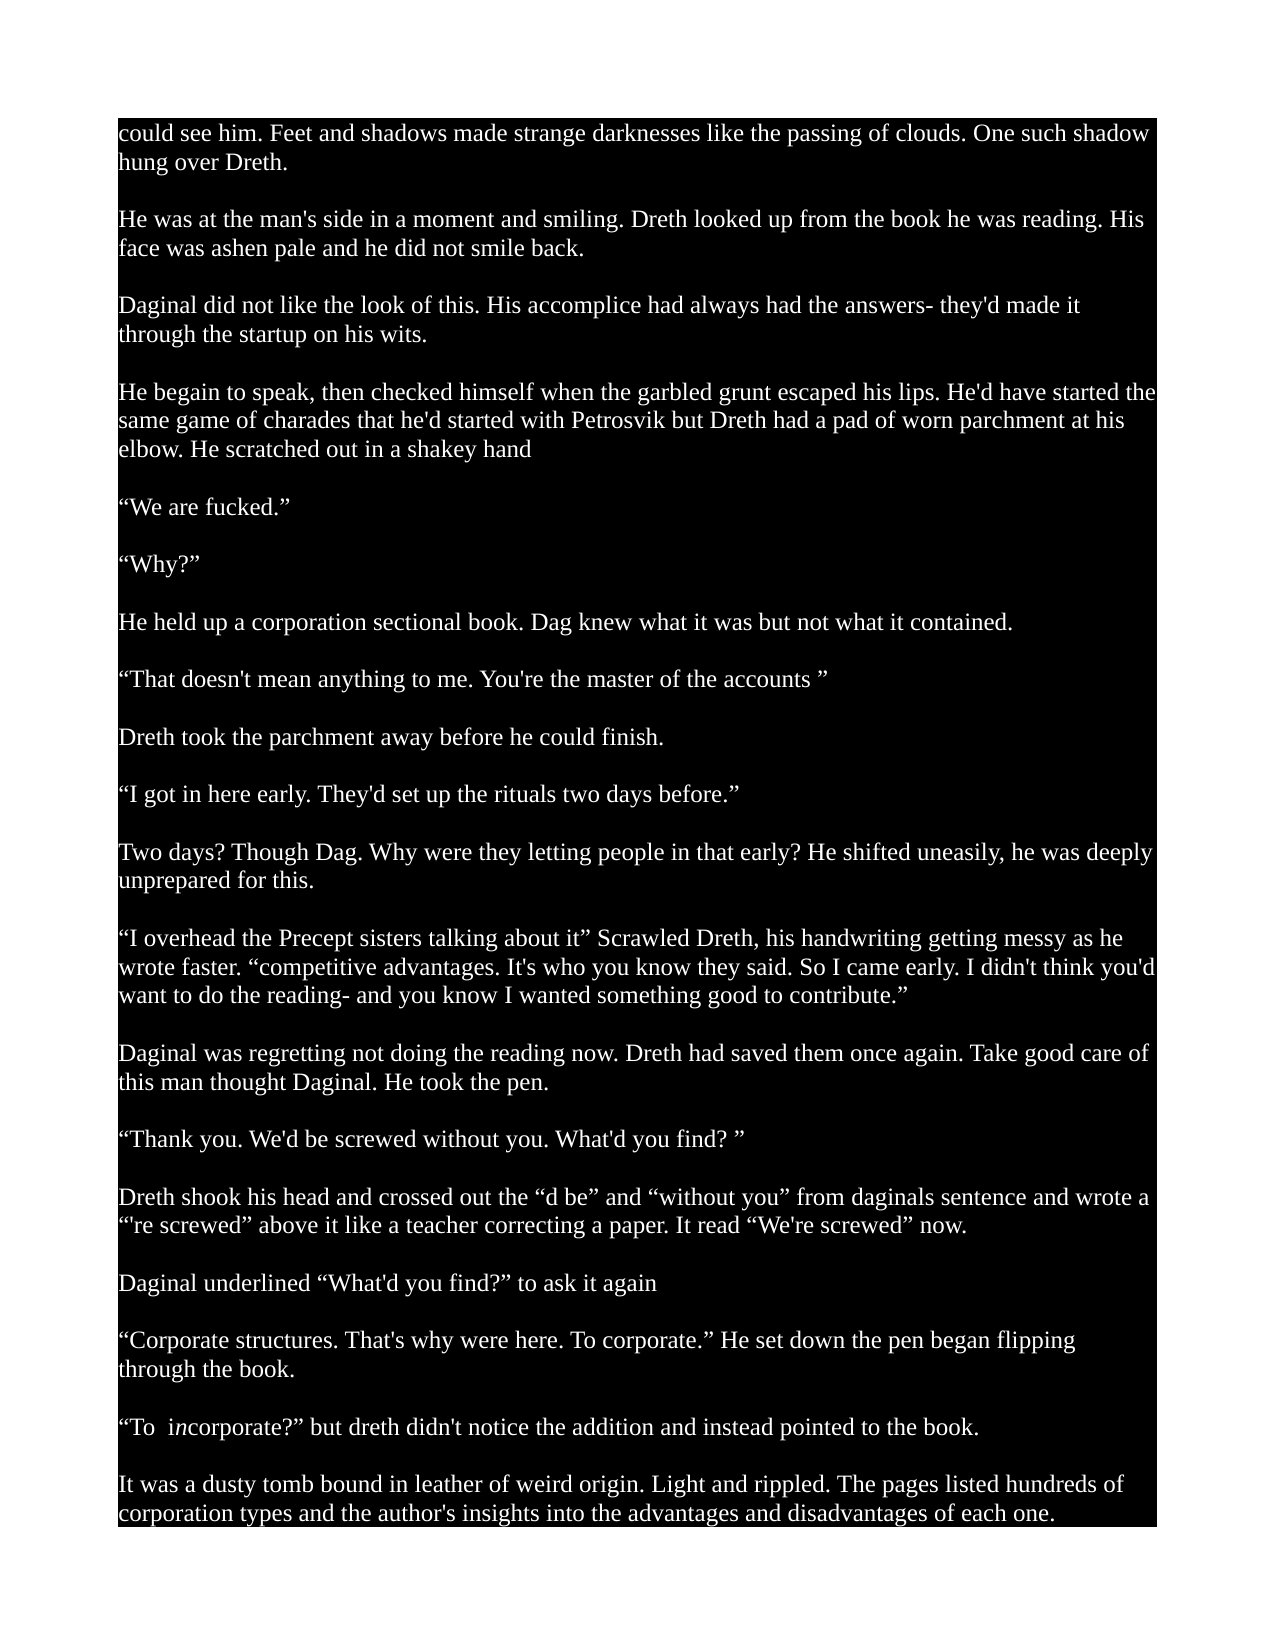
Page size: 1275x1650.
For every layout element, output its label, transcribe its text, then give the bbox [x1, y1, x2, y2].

text “To incorporate?” but dreth didn't notice the addition and instead pointed to the book. It was a dusty tomb bound in leather of weird origin. Light and rippled. The pages listed hundreds of corporation types and the author's insights into the advantages and disadvantages of each one. [118, 1412, 1157, 1527]
text Dreth took the parchment away before he could finish. “I got in here early. They'd set up the rituals two days before.” [118, 722, 1157, 837]
text Daginal was regretting not doing the reading now. Dreth had saved them once again. Take good care of this man thought Daginal. He took the pen. [118, 1038, 1157, 1096]
text Dreth shook his head and crossed out the “d be” and “without you” from daginals sentence and wrote a “'re screwed” above it like a teacher correcting a paper. It read “We're screwed” now. [118, 1182, 1157, 1239]
text Daginal underlined “What'd you find?” to ask it again “Corporate structures. That's why were here. To corporate.” He set down the pen began flipping through the book. [118, 1268, 1157, 1383]
text “Thank you. We'd be screwed without you. What'd you find? ” [118, 1124, 1157, 1153]
text Two days? Though Dag. Why were they letting people in that early? He shifted uneasily, he was deeply unprepared for this. “I overhead the Precept sisters talking about it” Scrawled Dreth, his handwriting getting messy as he wrote faster. “competitive advantages. It's who you know they said. So I came early. I didn't think you'd want to do the reading- and you know I wanted something good to contribute.” [118, 837, 1157, 1009]
text could see him. Feet and shadows made strange darknesses like the passing of clouds. One such shadow hung over Dreth. He was at the man's side in a moment and smiling. Dreth looked up from the book he was reading. His face was ashen pale and he did not smile back. [118, 118, 1157, 262]
text He held up a corporation sectional book. Dag knew what it was but not what it contained. “That doesn't mean anything to me. You're the master of the accounts ” [118, 607, 1157, 693]
text Daginal did not like the look of this. His accomplice had always had the answers- they'd made it through the startup on his wits. He begain to speak, then checked himself when the garbled grunt escaped his lips. He'd have started the same game of charades that he'd started with Petrosvik but Dreth had a pad of worn parchment at his elbow. He scratched out in a shakey hand “We are fucked.” “Why?” [118, 291, 1157, 578]
